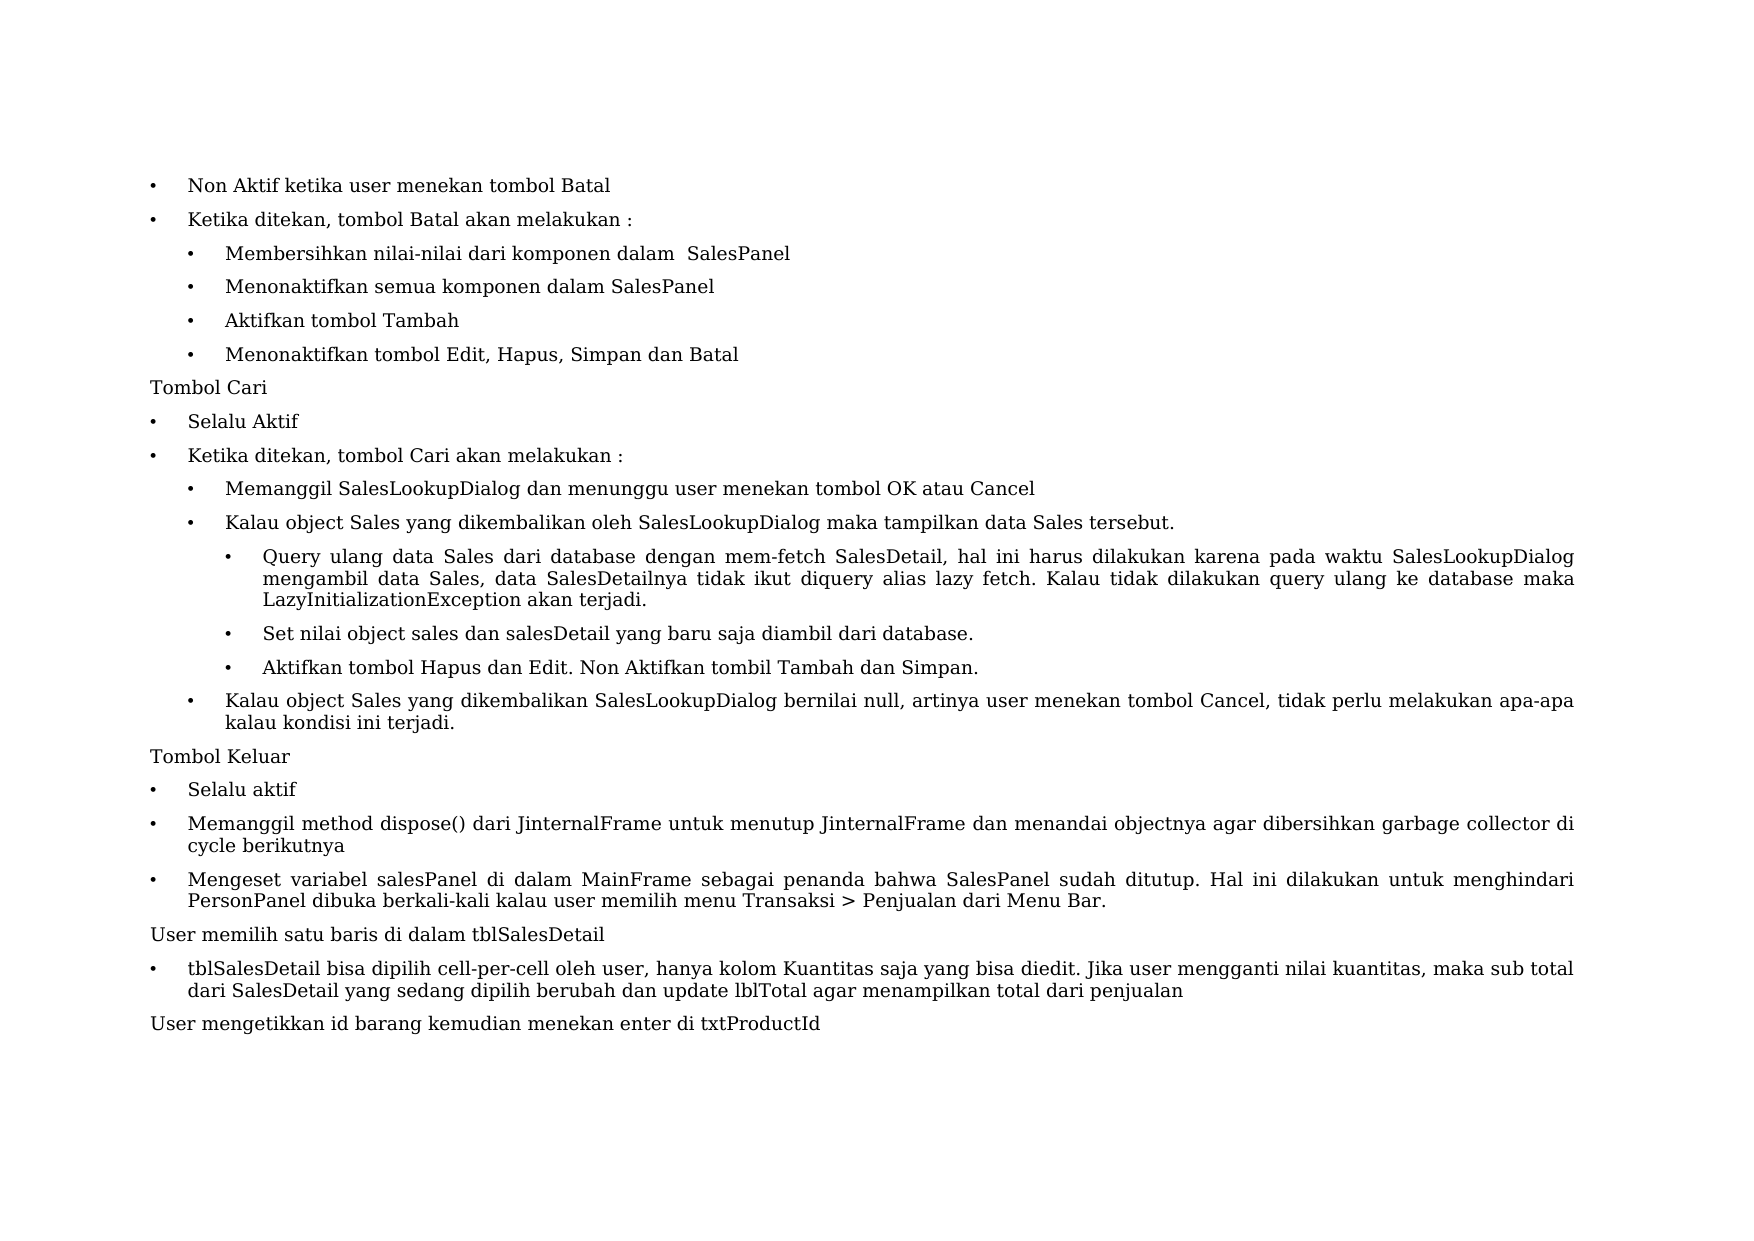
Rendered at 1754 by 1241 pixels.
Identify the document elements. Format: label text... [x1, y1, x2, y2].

list Kalau object Sales yang dikembalikan oleh SalesLookupDialog maka tampilkan data Sales tersebut. [187, 512, 1577, 534]
text User mengetikkan id barang kemudian menekan enter di txtProductId [150, 1013, 1577, 1035]
list Menonaktifkan semua komponen dalam SalesPanel [187, 276, 1577, 298]
list Ketika ditekan, tombol Cari akan melakukan : [150, 445, 1577, 467]
list Kalau object Sales yang dikembalikan SalesLookupDialog bernilai null, artinya user menekan tombol Cancel, tidak perlu melakukan apa-apa kalau kondisi ini terjadi. [187, 690, 1577, 734]
text User memilih satu baris di dalam tblSalesDetail [150, 924, 1577, 946]
list Memanggil SalesLookupDialog dan menunggu user menekan tombol OK atau Cancel [187, 478, 1577, 500]
list Non Aktif ketika user menekan tombol Batal [150, 176, 1577, 197]
list Selalu aktif [150, 779, 1577, 801]
list tblSalesDetail bisa dipilih cell-per-cell oleh user, hanya kolom Kuantitas saja yang bisa diedit. Jika user mengganti nilai kuantitas, maka sub total dari SalesDetail yang sedang dipilih berubah dan update lblTotal agar menampilkan total dari penjualan [150, 958, 1577, 1002]
list Set nilai object sales dan salesDetail yang baru saja diambil dari database. [225, 623, 1577, 645]
list Mengeset variabel salesPanel di dalam MainFrame sebagai penanda bahwa SalesPanel sudah ditutup. Hal ini dilakukan untuk menghindari PersonPanel dibuka berkali-kali kalau user memilih menu Transaksi > Penjualan dari Menu Bar. [150, 869, 1577, 912]
text Tombol Cari [150, 377, 1577, 399]
list Memanggil method dispose() dari JinternalFrame untuk menutup JinternalFrame dan menandai objectnya agar dibersihkan garbage collector di cycle berikutnya [150, 813, 1577, 857]
text Tombol Keluar [150, 746, 1577, 768]
list Menonaktifkan tombol Edit, Hapus, Simpan dan Batal [187, 344, 1577, 366]
list Ketika ditekan, tombol Batal akan melakukan : [150, 209, 1577, 231]
list Selalu Aktif [150, 411, 1577, 433]
list Aktifkan tombol Hapus dan Edit. Non Aktifkan tombil Tambah dan Simpan. [225, 657, 1577, 678]
list Membersihkan nilai-nilai dari komponen dalam SalesPanel [187, 243, 1577, 265]
list Aktifkan tombol Tambah [187, 310, 1577, 332]
list Query ulang data Sales dari database dengan mem-fetch SalesDetail, hal ini harus dilakukan karena pada waktu SalesLookupDialog mengambil data Sales, data SalesDetailnya tidak ikut diquery alias lazy fetch. Kalau tidak dilakukan query ulang ke database maka LazyInitializationException akan terjadi. [225, 546, 1577, 611]
